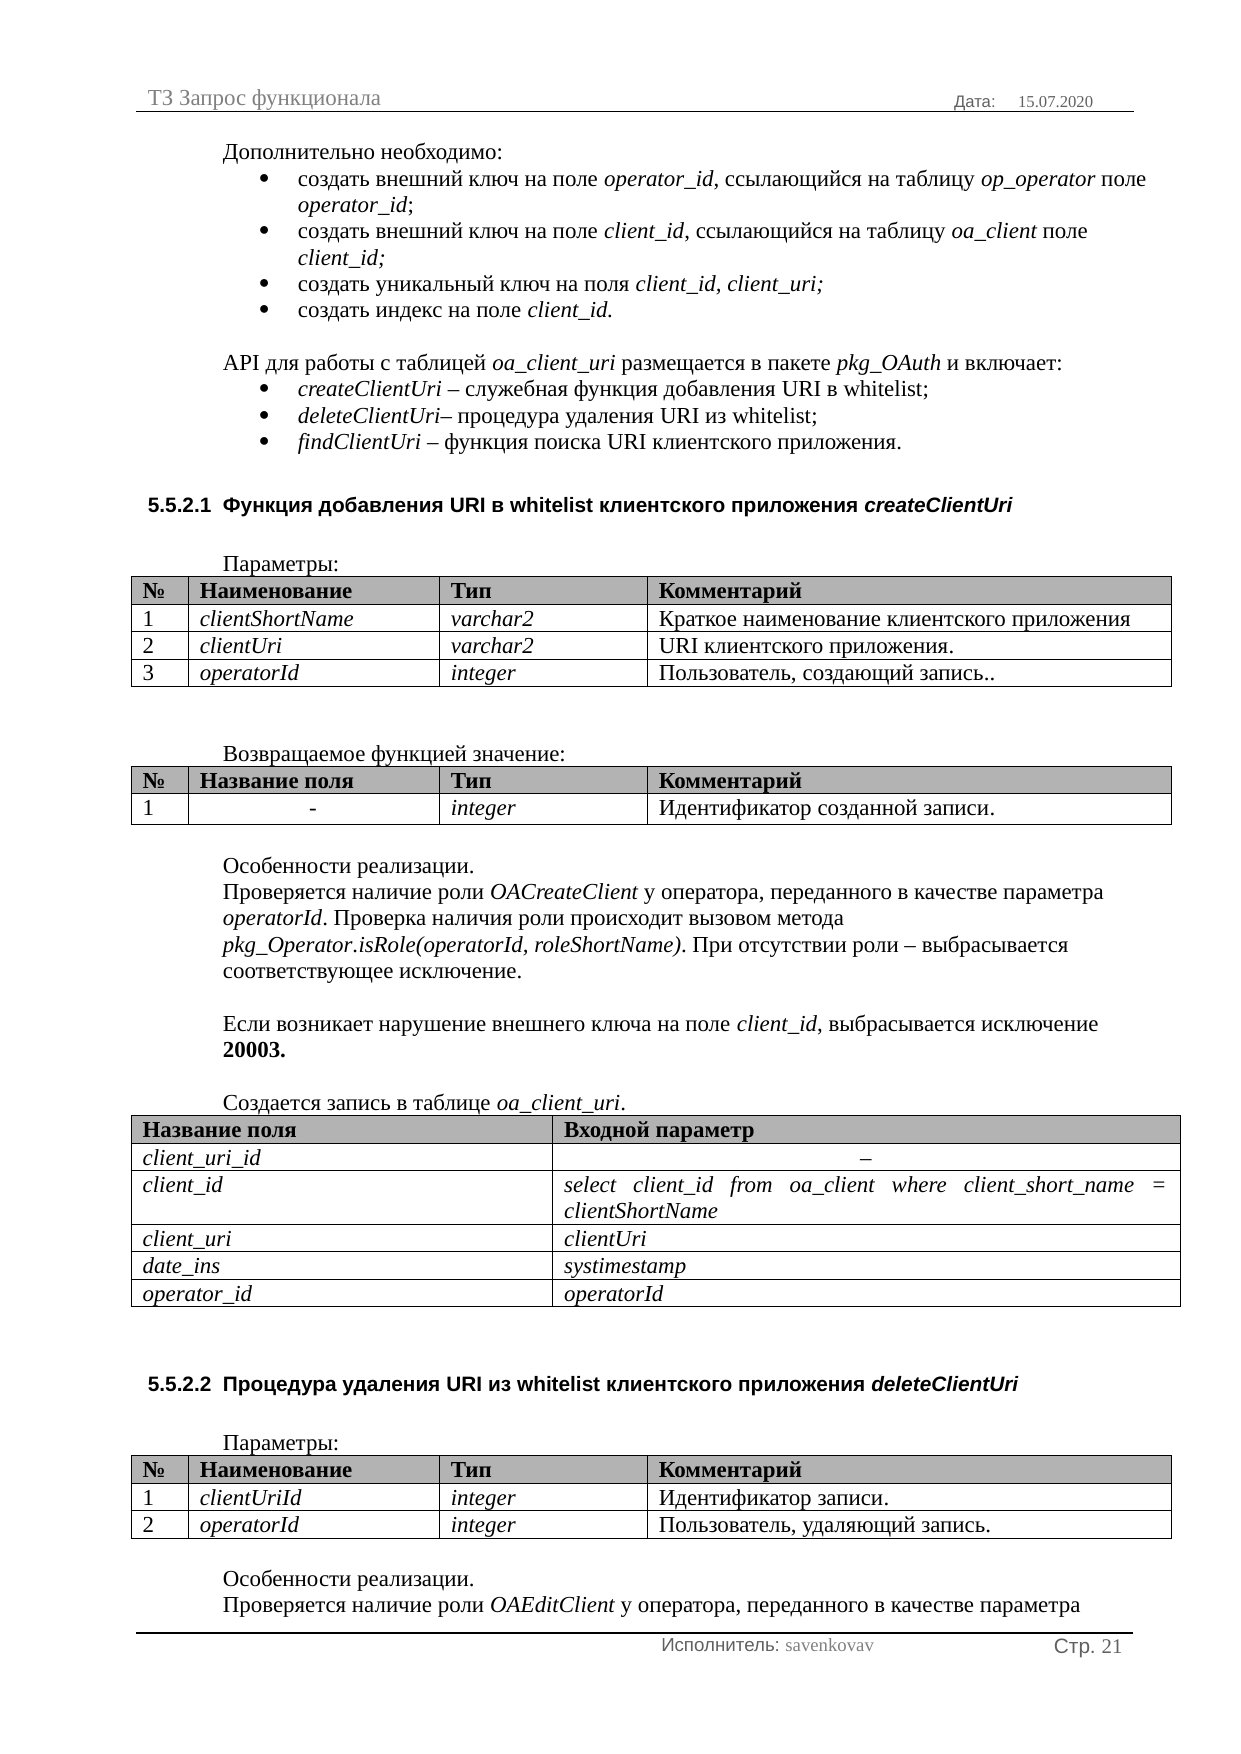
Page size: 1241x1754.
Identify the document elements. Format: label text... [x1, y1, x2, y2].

table_cell operatorId [189, 660, 439, 686]
table_header Название поля [189, 767, 439, 793]
table_cell integer [440, 794, 647, 824]
table_cell - [189, 794, 439, 824]
table_header Входной параметр [553, 1116, 1180, 1143]
text Возвращаемое функцией значение: [223, 739, 1152, 766]
table_header Комментарий [648, 767, 1171, 793]
text Проверяется наличие роли OACreateClient у оператора, переданного в качестве параметра operatorId. Проверка наличия роли происходит вызовом метода pkg_Operator.isRole(operatorId, roleShortName). При отсутствии роли – выбрасывается соответствующее исключение. [223, 878, 1152, 983]
table_header Комментарий [648, 577, 1171, 604]
table_header № [132, 767, 188, 793]
table_header № [132, 577, 188, 604]
list findClientUri – функция поиска URI клиентского приложения. [260, 428, 1152, 454]
table_cell 1 [132, 605, 188, 631]
list создать индекс на поле client_id. [260, 296, 1152, 323]
table_cell date_ins [132, 1252, 552, 1279]
table_cell client_id [132, 1171, 552, 1224]
table_cell operator_id [132, 1280, 552, 1306]
subtitle Функция добавления URI в whitelist клиентского приложения createClientUri [148, 493, 1152, 517]
table_header № [132, 1456, 188, 1483]
text Дополнительно необходимо: [223, 138, 1152, 164]
text Создается запись в таблице oa_client_uri. [223, 1089, 1152, 1115]
table_cell Пользователь, удаляющий запись. [648, 1511, 1171, 1537]
table_cell 1 [132, 1484, 188, 1510]
subtitle Процедура удаления URI из whitelist клиентского приложения deleteClientUri [148, 1372, 1152, 1396]
table_cell varchar2 [440, 605, 647, 631]
list deleteClientUri– процедура удаления URI из whitelist; [260, 402, 1152, 428]
table_cell integer [440, 1511, 647, 1537]
table_cell clientUri [189, 632, 439, 658]
table_header Тип [440, 767, 647, 793]
table_cell clientShortName [189, 605, 439, 631]
table_header Комментарий [648, 1456, 1171, 1483]
table_cell clientUriId [189, 1484, 439, 1510]
table_cell client_uri_id [132, 1144, 552, 1170]
table_cell operatorId [189, 1511, 439, 1537]
table_cell operatorId [553, 1280, 1180, 1306]
table_cell Краткое наименование клиентского приложения [648, 605, 1171, 631]
table_header Наименование [189, 1456, 439, 1483]
table_cell 2 [132, 632, 188, 658]
table_header Тип [440, 577, 647, 604]
text Особенности реализации. [223, 1565, 1152, 1591]
table_cell Идентификатор созданной записи. [648, 794, 1171, 824]
text Параметры: [223, 550, 1152, 576]
text Особенности реализации. [223, 852, 1152, 878]
table_cell select client_id from oa_client where client_short_name = clientShortName [553, 1171, 1180, 1224]
text Проверяется наличие роли OAEditClient у оператора, переданного в качестве параметра [223, 1591, 1152, 1617]
table_header Наименование [189, 577, 439, 604]
text Параметры: [223, 1429, 1152, 1455]
table_cell integer [440, 660, 647, 686]
table_cell 1 [132, 794, 188, 824]
text Если возникает нарушение внешнего ключа на поле client_id, выбрасывается исключение 20003. [223, 1010, 1152, 1063]
table_cell integer [440, 1484, 647, 1510]
table_cell URI клиентского приложения. [648, 632, 1171, 658]
table_cell systimestamp [553, 1252, 1180, 1279]
table_cell clientUri [553, 1225, 1180, 1251]
table_cell Пользователь, создающий запись.. [648, 660, 1171, 686]
text API для работы с таблицей oa_client_uri размещается в пакете pkg_OAuth и включает: [223, 349, 1152, 375]
list createClientUri – служебная функция добавления URI в whitelist; [260, 375, 1152, 402]
list создать внешний ключ на поле operator_id, ссылающийся на таблицу op_operator поле operator_id; [260, 164, 1152, 217]
table_cell client_uri [132, 1225, 552, 1251]
table_cell Идентификатор записи. [648, 1484, 1171, 1510]
table_header Тип [440, 1456, 647, 1483]
table_cell – [553, 1144, 1180, 1170]
table_cell 2 [132, 1511, 188, 1537]
table_header Название поля [132, 1116, 552, 1143]
list создать уникальный ключ на поля client_id, client_uri; [260, 270, 1152, 296]
list создать внешний ключ на поле client_id, ссылающийся на таблицу oa_client поле client_id; [260, 217, 1152, 270]
table_cell varchar2 [440, 632, 647, 658]
table_cell 3 [132, 660, 188, 686]
